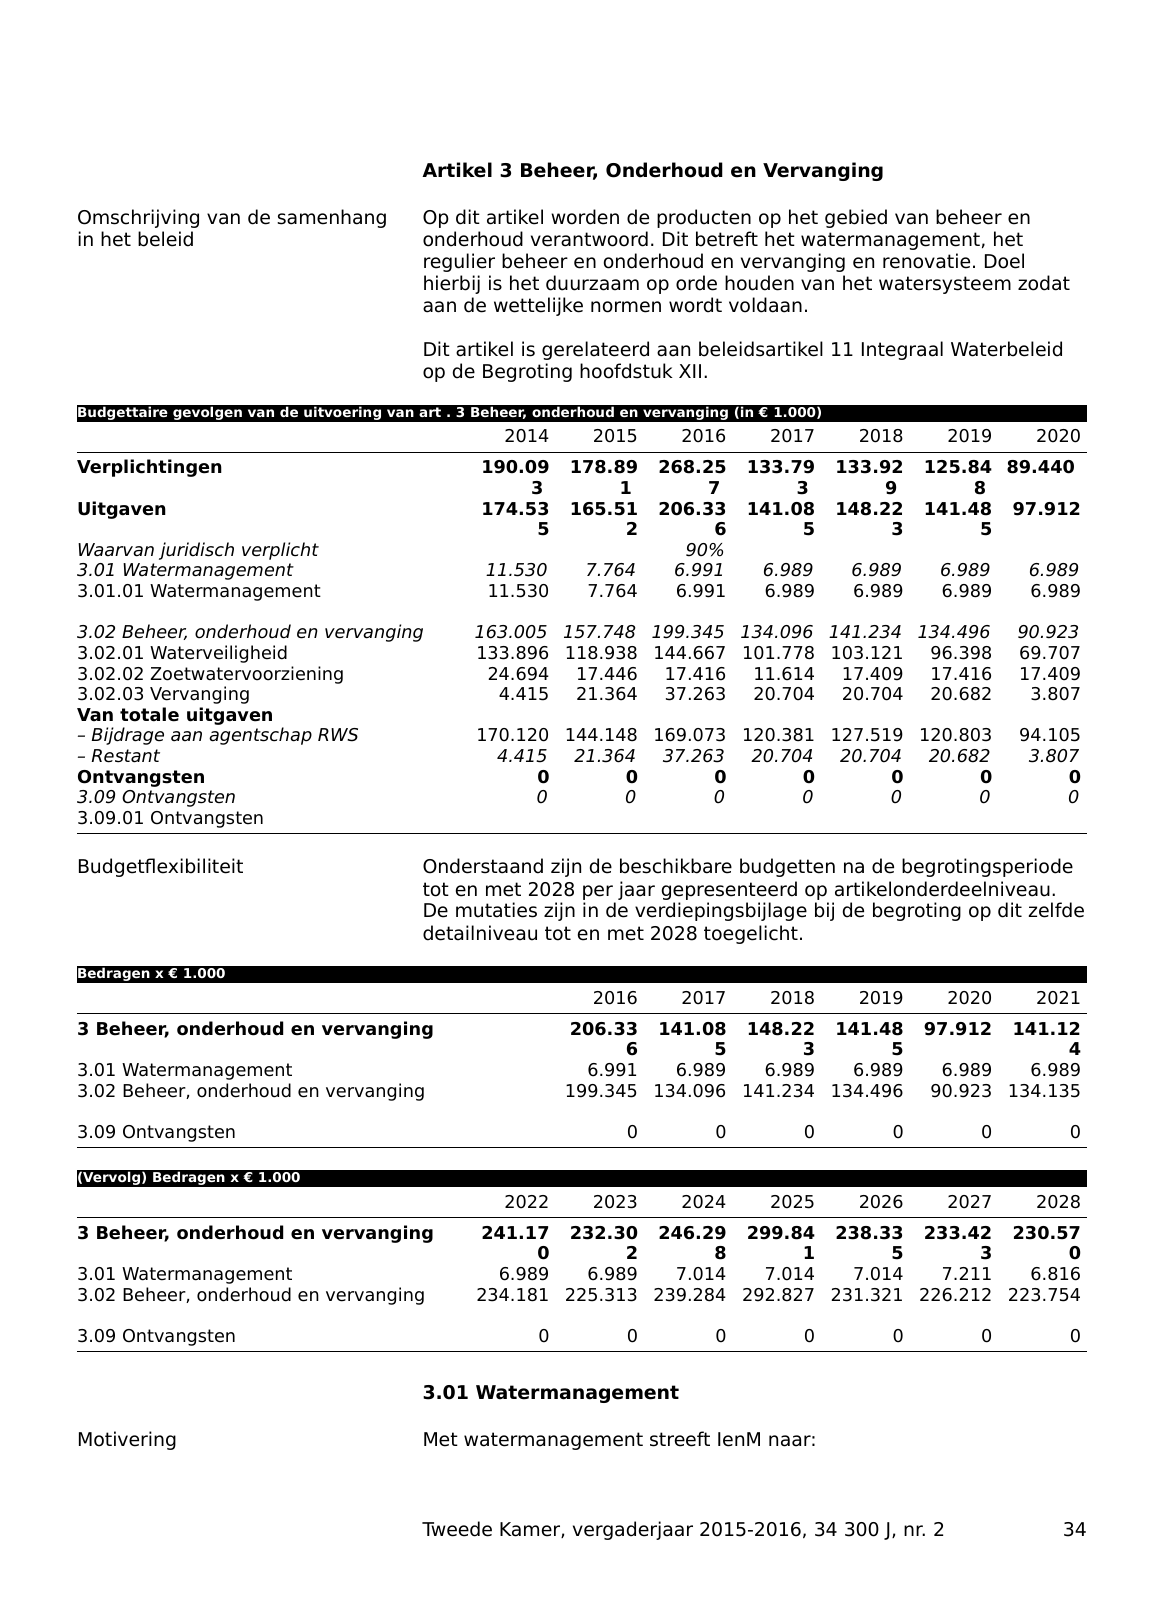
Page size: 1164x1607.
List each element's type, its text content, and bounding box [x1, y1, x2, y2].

table_cell 230.570 [998, 1218, 1087, 1264]
table_cell 20.682 [909, 684, 998, 705]
table_cell 0 [821, 787, 909, 808]
table_cell 7.211 [909, 1264, 998, 1284]
table_cell 3.01 Watermanagement [77, 560, 466, 581]
table_cell 6.989 [909, 1060, 998, 1081]
table_cell 11.614 [732, 664, 821, 684]
table_header Bedragen x € 1.000 [77, 966, 1087, 982]
table_header (Vervolg) Bedragen x € 1.000 [77, 1170, 1087, 1186]
table_cell 239.284 [644, 1285, 732, 1305]
table_cell 0 [466, 787, 555, 808]
table_cell 174.535 [466, 499, 555, 540]
table_cell 0 [909, 787, 998, 808]
table_cell 206.336 [555, 1014, 644, 1060]
table_cell 3.02.03 Vervanging [77, 684, 466, 705]
table_cell 7.764 [555, 581, 644, 602]
table_cell 2023 [555, 1187, 644, 1217]
table_cell [909, 808, 998, 833]
table_cell 223.754 [998, 1285, 1087, 1305]
table_cell 37.263 [644, 684, 732, 705]
table_cell [555, 1305, 644, 1326]
table_cell 134.496 [821, 1081, 909, 1101]
table_cell 148.223 [821, 499, 909, 540]
table_cell 120.803 [909, 725, 998, 746]
text Onderstaand zijn de beschikbare budgetten na de begrotingsperiode tot en met 2028 per jaar gepresenteerd op artikelonderdeelniveau. De mutaties zijn in de verdiepingsbijlage bij de begroting op dit zelfde detailniveau tot en met 2028 toegelicht. [422, 856, 1087, 944]
table_cell 2027 [909, 1187, 998, 1217]
table_cell [821, 705, 909, 725]
table_cell 0 [909, 767, 998, 787]
text Motivering [77, 1429, 399, 1451]
table_cell 134.496 [909, 622, 998, 643]
table_cell [466, 540, 555, 560]
table_cell 170.120 [466, 725, 555, 746]
table_cell 6.991 [555, 1060, 644, 1081]
text [77, 1451, 399, 1459]
table_cell 37.263 [644, 746, 732, 767]
table_cell 0 [555, 787, 644, 808]
table_cell Waarvan juridisch verplicht [77, 540, 466, 560]
table_cell 0 [732, 787, 821, 808]
table_cell [644, 705, 732, 725]
table_cell 2018 [732, 983, 821, 1013]
table_cell 233.423 [909, 1218, 998, 1264]
table_cell 2019 [909, 422, 998, 452]
table_cell 3.02 Beheer, onderhoud en vervanging [77, 622, 466, 643]
table_cell 20.682 [909, 746, 998, 767]
table_cell 292.827 [732, 1285, 821, 1305]
table_cell 3.02 Beheer, onderhoud en vervanging [77, 1081, 555, 1101]
table_cell 94.105 [998, 725, 1087, 746]
table_cell 4.415 [466, 684, 555, 705]
table_cell 2017 [732, 422, 821, 452]
table_cell [555, 602, 644, 622]
table_cell 3.807 [998, 746, 1087, 767]
table_cell 3 Beheer, onderhoud en vervanging [77, 1218, 466, 1264]
table_cell 3.02.02 Zoetwatervoorziening [77, 664, 466, 684]
table_cell 97.912 [998, 499, 1087, 540]
table_cell 0 [555, 1122, 644, 1147]
table_cell 125.848 [909, 453, 998, 498]
table_cell [732, 1305, 821, 1326]
table_cell 2022 [466, 1187, 555, 1217]
table_cell 206.336 [644, 499, 732, 540]
table_cell 241.170 [466, 1218, 555, 1264]
table_cell 2025 [732, 1187, 821, 1217]
table_cell 3.01 Watermanagement [77, 1264, 466, 1284]
table_cell 17.409 [821, 664, 909, 684]
table_cell 144.667 [644, 643, 732, 663]
table_cell [555, 705, 644, 725]
table_cell 21.364 [555, 746, 644, 767]
table_cell 234.181 [466, 1285, 555, 1305]
table_cell [77, 983, 555, 1013]
table_cell 3.01 Watermanagement [77, 1060, 555, 1081]
table_cell 89.440 [998, 453, 1087, 498]
table_cell [466, 1305, 555, 1326]
table_cell 6.989 [821, 1060, 909, 1081]
table_cell 134.096 [644, 1081, 732, 1101]
table_cell 141.485 [909, 499, 998, 540]
table_cell 0 [909, 1326, 998, 1351]
table_cell [555, 540, 644, 560]
table_cell 6.989 [909, 560, 998, 581]
table_cell [821, 602, 909, 622]
table_cell 225.313 [555, 1285, 644, 1305]
table_cell 0 [998, 787, 1087, 808]
table_cell 2026 [821, 1187, 909, 1217]
table_cell [909, 1101, 998, 1122]
table_cell 3 Beheer, onderhoud en vervanging [77, 1014, 555, 1060]
table_header Budgettaire gevolgen van de uitvoering van art . 3 Beheer, onderhoud en vervanging (in € 1.000) [77, 405, 1087, 421]
table_cell [821, 540, 909, 560]
table_cell [732, 540, 821, 560]
table_cell 3.02 Beheer, onderhoud en vervanging [77, 1285, 466, 1305]
table_cell [732, 602, 821, 622]
table_cell 0 [998, 1122, 1087, 1147]
table_cell 0 [644, 1326, 732, 1351]
table_cell 0 [466, 1326, 555, 1351]
table_cell 6.991 [644, 581, 732, 602]
text Dit artikel is gerelateerd aan beleidsartikel 11 Integraal Waterbeleid op de Begroting hoofdstuk XII. [422, 339, 1087, 383]
table_cell [998, 602, 1087, 622]
table_cell 6.991 [644, 560, 732, 581]
table_cell Ontvangsten [77, 767, 466, 787]
table_cell 6.989 [732, 560, 821, 581]
table_cell 2020 [909, 983, 998, 1013]
table_cell [821, 808, 909, 833]
table_cell 6.989 [909, 581, 998, 602]
table_cell 20.704 [821, 746, 909, 767]
table_cell 96.398 [909, 643, 998, 663]
table_cell [909, 1305, 998, 1326]
table_cell 3.09.01 Ontvangsten [77, 808, 466, 833]
table_cell 148.223 [732, 1014, 821, 1060]
table_cell 118.938 [555, 643, 644, 663]
table_cell 0 [821, 1326, 909, 1351]
table_cell 3.02.01 Waterveiligheid [77, 643, 466, 663]
table_cell 238.335 [821, 1218, 909, 1264]
table_cell [466, 808, 555, 833]
text Op dit artikel worden de producten op het gebied van beheer en onderhoud verantwoord. Dit betreft het watermanagement, het regulier beheer en onderhoud en vervanging en renovatie. Doel hierbij is het duurzaam op orde houden van het watersysteem zodat aan de wettelijke normen wordt voldaan. [422, 207, 1087, 317]
table_cell 6.989 [644, 1060, 732, 1081]
table_cell 0 [644, 1122, 732, 1147]
table_cell 69.707 [998, 643, 1087, 663]
table_cell 6.989 [555, 1264, 644, 1284]
table_cell 232.302 [555, 1218, 644, 1264]
table_cell 0 [998, 767, 1087, 787]
table_cell 141.485 [821, 1014, 909, 1060]
table_cell 11.530 [466, 560, 555, 581]
table_cell 17.416 [644, 664, 732, 684]
table_cell [732, 705, 821, 725]
table_cell 2019 [821, 983, 909, 1013]
table_cell 6.989 [821, 581, 909, 602]
table_cell 0 [821, 1122, 909, 1147]
table_cell 268.257 [644, 453, 732, 498]
table_cell 134.135 [998, 1081, 1087, 1101]
table_cell 2014 [466, 422, 555, 452]
table_cell 226.212 [909, 1285, 998, 1305]
table_cell [77, 1305, 466, 1326]
table_cell 178.891 [555, 453, 644, 498]
subtitle Artikel 3 Beheer, Onderhoud en Vervanging [422, 160, 1087, 182]
table_cell 17.416 [909, 664, 998, 684]
table_cell 2024 [644, 1187, 732, 1217]
table_cell 2016 [644, 422, 732, 452]
table_cell 133.896 [466, 643, 555, 663]
table_cell [555, 808, 644, 833]
table_cell 157.748 [555, 622, 644, 643]
table_cell 133.929 [821, 453, 909, 498]
table_cell [998, 808, 1087, 833]
text Met watermanagement streeft IenM naar: [422, 1429, 1087, 1451]
table_cell 6.989 [998, 560, 1087, 581]
table_cell 90.923 [998, 622, 1087, 643]
table_cell 2020 [998, 422, 1087, 452]
table_cell 199.345 [644, 622, 732, 643]
table_cell 0 [998, 1326, 1087, 1351]
table_cell 0 [555, 1326, 644, 1351]
table_cell 7.014 [732, 1264, 821, 1284]
table_cell 0 [644, 787, 732, 808]
table_cell 11.530 [466, 581, 555, 602]
table_cell 134.096 [732, 622, 821, 643]
table_cell [998, 1305, 1087, 1326]
table_cell 3.09 Ontvangsten [77, 1122, 555, 1147]
table_cell Verplichtingen [77, 453, 466, 498]
table_cell 17.446 [555, 664, 644, 684]
table_cell 101.778 [732, 643, 821, 663]
table_cell [732, 808, 821, 833]
table_cell 2016 [555, 983, 644, 1013]
table_cell 0 [555, 767, 644, 787]
table_cell 0 [466, 767, 555, 787]
table_cell 7.014 [821, 1264, 909, 1284]
table_cell [555, 1101, 644, 1122]
table_cell [77, 1187, 466, 1217]
table_cell 0 [732, 767, 821, 787]
table_cell 3.807 [998, 684, 1087, 705]
table_cell 0 [821, 767, 909, 787]
table_cell 3.01.01 Watermanagement [77, 581, 466, 602]
table_cell 2015 [555, 422, 644, 452]
table_cell [998, 1101, 1087, 1122]
table_cell 2028 [998, 1187, 1087, 1217]
table_cell 169.073 [644, 725, 732, 746]
table_cell 103.121 [821, 643, 909, 663]
table_cell 6.989 [998, 581, 1087, 602]
table_cell 20.704 [821, 684, 909, 705]
table_cell 90% [644, 540, 732, 560]
subtitle 3.01 Watermanagement [422, 1382, 1087, 1404]
table_cell [77, 422, 466, 452]
table_cell – Restant [77, 746, 466, 767]
table_cell 6.989 [466, 1264, 555, 1284]
table_cell 2021 [998, 983, 1087, 1013]
table_cell 141.234 [732, 1081, 821, 1101]
table_cell 141.085 [732, 499, 821, 540]
table_cell 6.989 [821, 560, 909, 581]
table_cell 120.381 [732, 725, 821, 746]
table_cell 7.014 [644, 1264, 732, 1284]
table_cell 4.415 [466, 746, 555, 767]
table_cell 6.989 [732, 1060, 821, 1081]
table_cell [644, 1305, 732, 1326]
table_cell 144.148 [555, 725, 644, 746]
table_cell 163.005 [466, 622, 555, 643]
table_cell [644, 808, 732, 833]
table_cell 21.364 [555, 684, 644, 705]
table_cell 97.912 [909, 1014, 998, 1060]
table_cell [732, 1101, 821, 1122]
table_cell [644, 1101, 732, 1122]
table_cell 7.764 [555, 560, 644, 581]
table_cell 165.512 [555, 499, 644, 540]
table_cell 231.321 [821, 1285, 909, 1305]
table_cell 190.093 [466, 453, 555, 498]
text Budgetflexibiliteit [77, 856, 399, 878]
table_cell [466, 705, 555, 725]
table_cell 2018 [821, 422, 909, 452]
table_cell Van totale uitgaven [77, 705, 466, 725]
table_cell 0 [732, 1326, 821, 1351]
table_cell 246.298 [644, 1218, 732, 1264]
table_cell 17.409 [998, 664, 1087, 684]
table_cell 299.841 [732, 1218, 821, 1264]
table_cell 133.793 [732, 453, 821, 498]
table_cell [909, 602, 998, 622]
table_cell 199.345 [555, 1081, 644, 1101]
table_cell 141.085 [644, 1014, 732, 1060]
table_cell 24.694 [466, 664, 555, 684]
table_cell [998, 705, 1087, 725]
text Omschrijving van de samenhang in het beleid [77, 207, 399, 251]
table_cell 3.09 Ontvangsten [77, 1326, 466, 1351]
table_cell [909, 705, 998, 725]
table_cell 6.989 [998, 1060, 1087, 1081]
table_cell 0 [909, 1122, 998, 1147]
table_cell 90.923 [909, 1081, 998, 1101]
table_cell [909, 540, 998, 560]
table_cell 20.704 [732, 746, 821, 767]
table_cell – Bijdrage aan agentschap RWS [77, 725, 466, 746]
table_cell 0 [732, 1122, 821, 1147]
table_cell 2017 [644, 983, 732, 1013]
table_cell [466, 602, 555, 622]
table_cell [77, 1101, 555, 1122]
table_cell 6.816 [998, 1264, 1087, 1284]
table_cell [77, 602, 466, 622]
table_cell 141.234 [821, 622, 909, 643]
table_cell 20.704 [732, 684, 821, 705]
table_cell 6.989 [732, 581, 821, 602]
table_cell Uitgaven [77, 499, 466, 540]
table_cell 0 [644, 767, 732, 787]
table_cell [644, 602, 732, 622]
table_cell [821, 1305, 909, 1326]
table_cell 3.09 Ontvangsten [77, 787, 466, 808]
table_cell [998, 540, 1087, 560]
table_cell 141.124 [998, 1014, 1087, 1060]
table_cell 127.519 [821, 725, 909, 746]
table_cell [821, 1101, 909, 1122]
